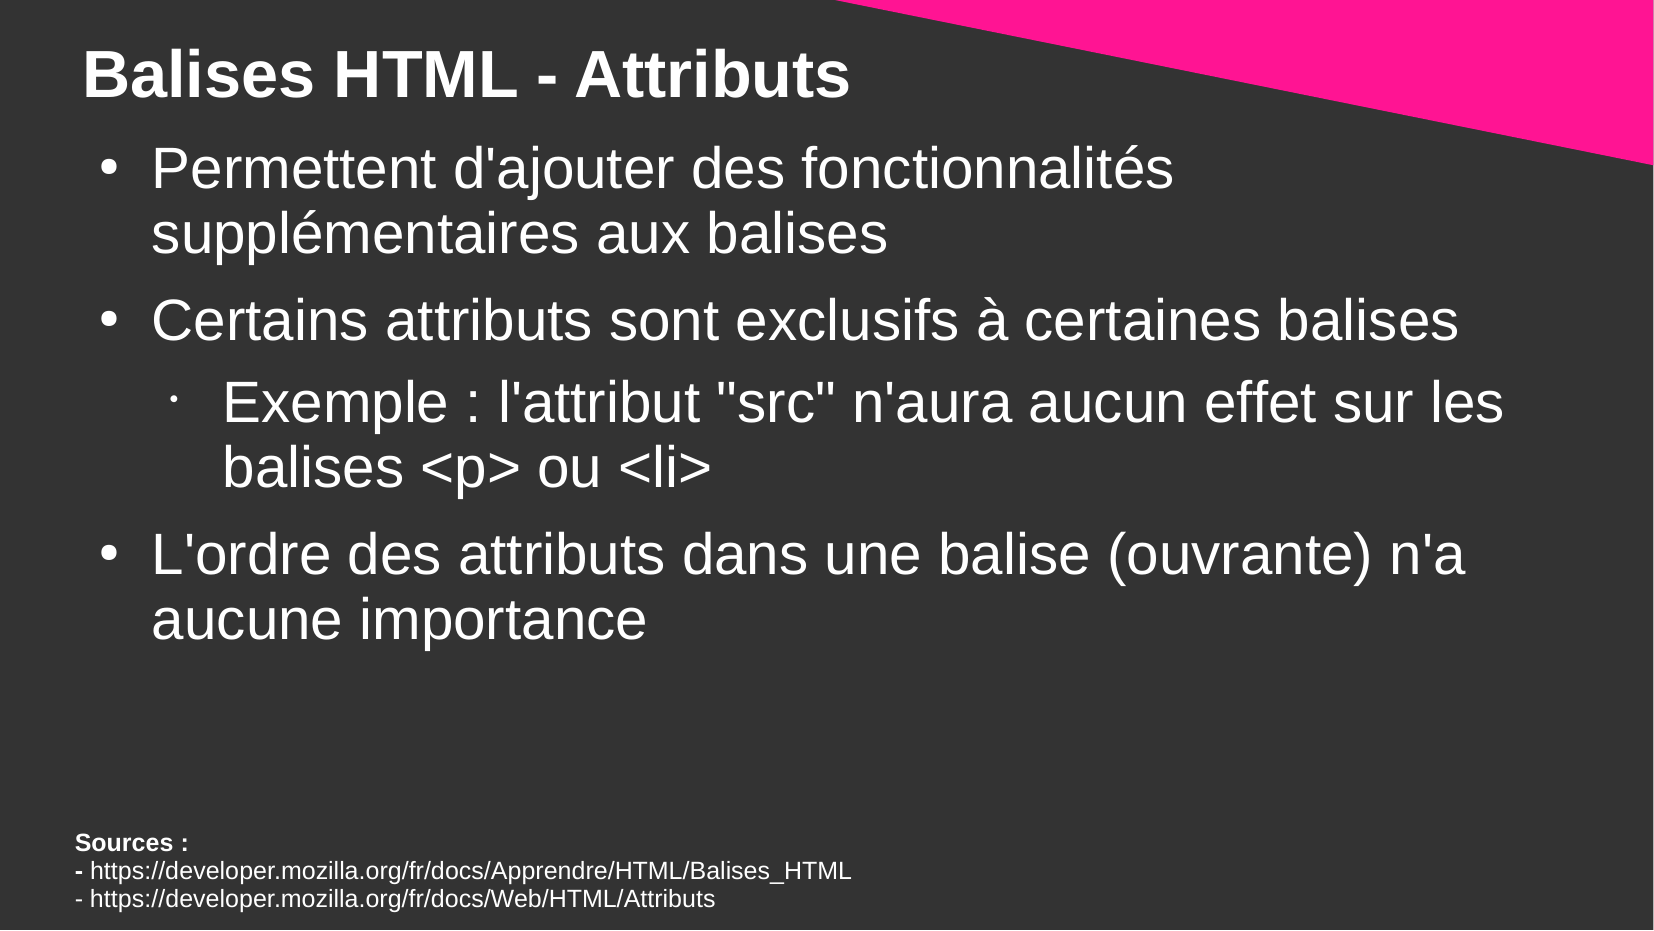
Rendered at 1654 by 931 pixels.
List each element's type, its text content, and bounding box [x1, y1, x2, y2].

text_box [834, 0, 1654, 166]
list Permettent d'ajouter des fonctionnalités supplémentaires aux balises Certains attributs sont exclusifs à certaines balises Exemple : l'attribut "src" n'aura aucun effet sur les balises <p> ou <li> L'ordre des attributs dans une balise (ouvrante) n'a aucune importance [80, 135, 1546, 718]
title Balises HTML - Attributs [82, 37, 1394, 114]
text_box Sources : - https://developer.mozilla.org/fr/docs/Apprendre/HTML/Balises_HTML - https://developer.mozilla.org/fr/docs/Web/HTML/Attributs [59, 821, 1546, 920]
